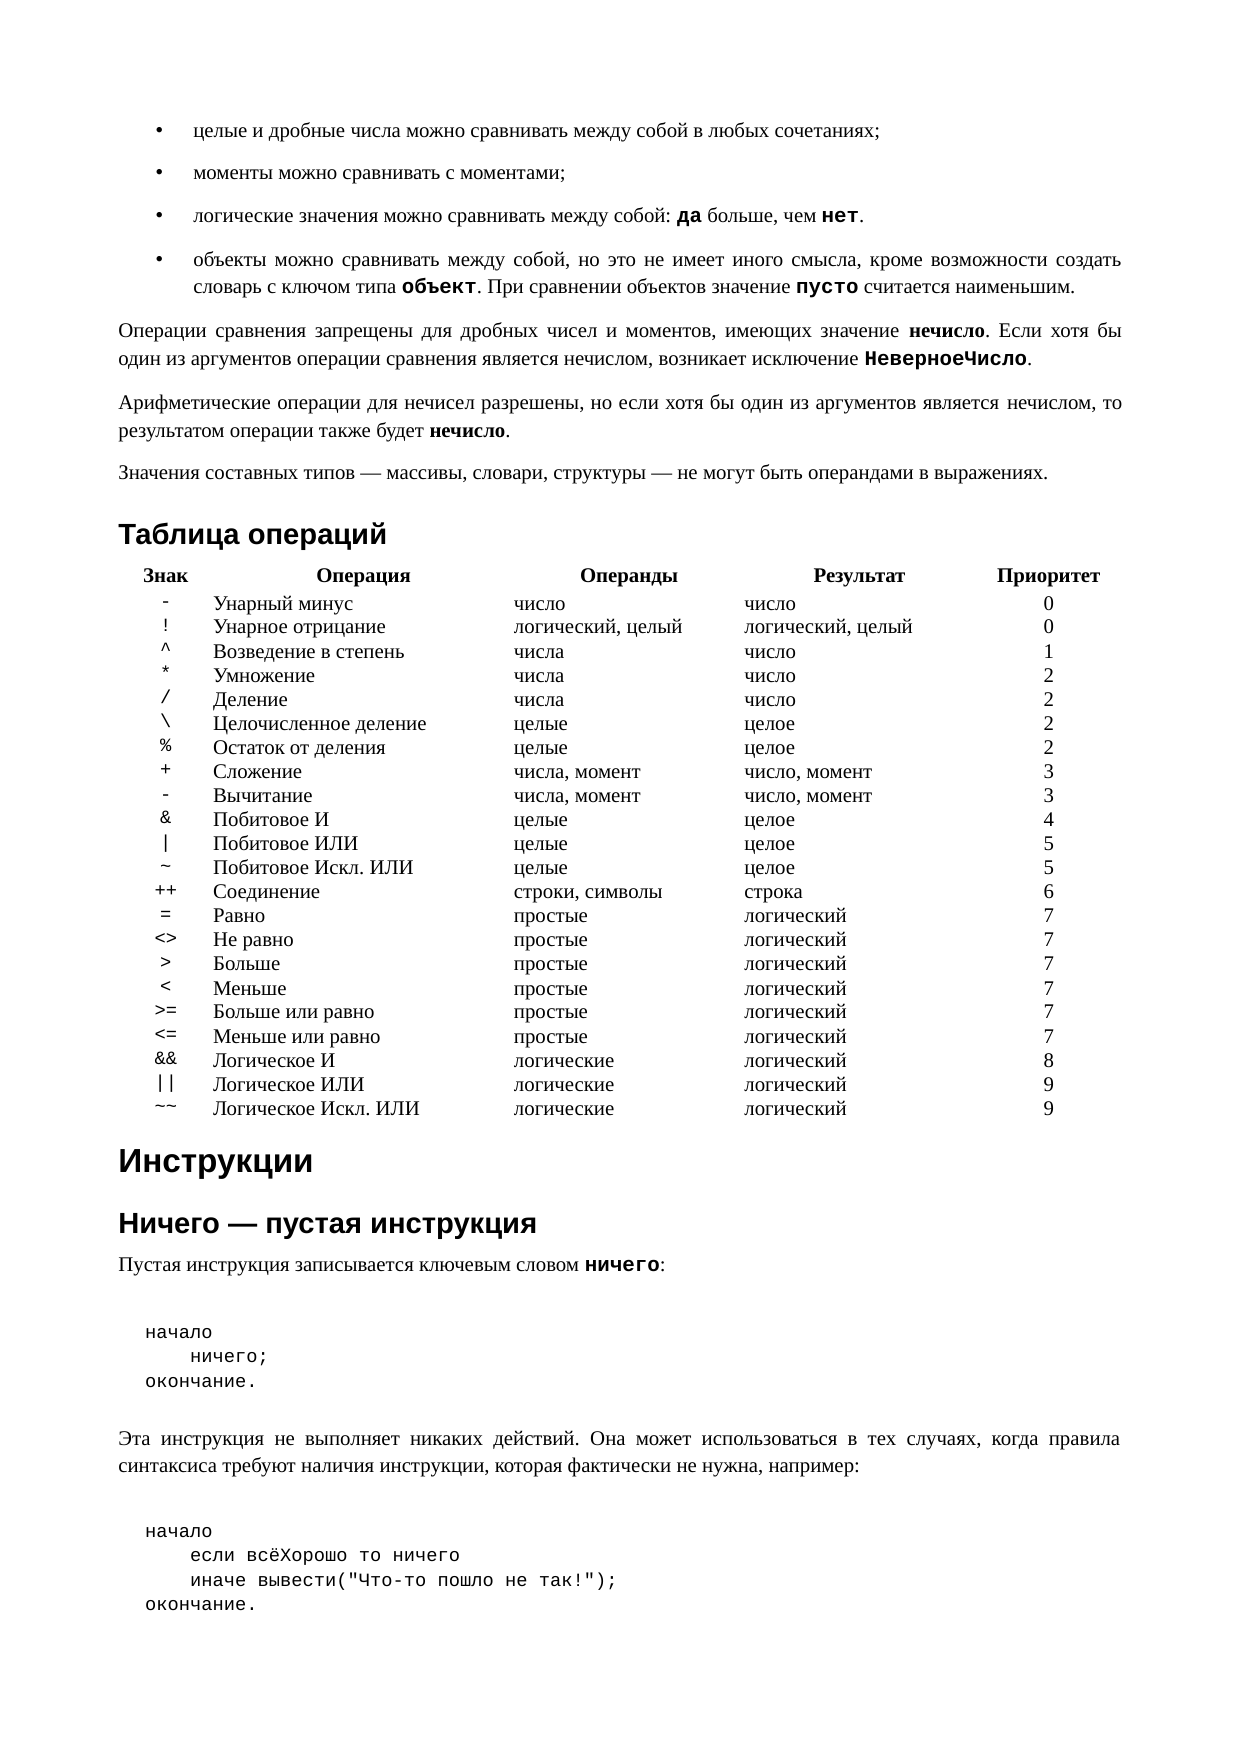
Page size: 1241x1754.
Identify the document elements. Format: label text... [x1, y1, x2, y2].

table_cell ! [118, 615, 213, 638]
table_cell <= [118, 1024, 213, 1048]
table_cell логический [744, 1096, 974, 1120]
table_cell 7 [975, 1000, 1122, 1023]
table_cell целые [514, 855, 744, 879]
table_cell Меньше или равно [213, 1024, 514, 1048]
table_cell числа [514, 639, 744, 663]
table_cell число [744, 639, 974, 663]
table_header Знак [118, 563, 213, 590]
table_cell 3 [975, 759, 1122, 783]
table_cell логический, целый [514, 615, 744, 638]
table_cell число [744, 687, 974, 711]
table_cell логический [744, 951, 974, 975]
table_cell Логическое ИЛИ [213, 1072, 514, 1096]
table_cell Унарный минус [213, 590, 514, 614]
table_cell 9 [975, 1096, 1122, 1120]
text начало если всёХорошо то ничего иначе вывести("Что-то пошло не так!"); окончание. [136, 1513, 1104, 1625]
table_cell 8 [975, 1048, 1122, 1072]
text Пустая инструкция записывается ключевым словом ничего: [118, 1252, 1122, 1278]
table_header Операция [213, 563, 514, 590]
table_cell 2 [975, 735, 1122, 759]
table_cell числа, момент [514, 783, 744, 807]
table_cell логический [744, 975, 974, 999]
table_cell целые [514, 711, 744, 735]
table_cell целое [744, 807, 974, 831]
table_cell || [118, 1072, 213, 1096]
table_cell & [118, 807, 213, 831]
table_cell Равно [213, 903, 514, 927]
table_cell целые [514, 831, 744, 855]
table_cell Умножение [213, 663, 514, 687]
table_cell число [744, 590, 974, 614]
subtitle Таблица операций [118, 517, 1122, 550]
table_cell числа [514, 687, 744, 711]
table_cell Больше или равно [213, 1000, 514, 1023]
list целые и дробные числа можно сравнивать между собой в любых сочетаниях; [156, 118, 1122, 142]
table_cell 1 [975, 639, 1122, 663]
table_cell целое [744, 711, 974, 735]
table_cell Деление [213, 687, 514, 711]
table_header Операнды [514, 563, 744, 590]
table_cell 7 [975, 1024, 1122, 1048]
table_header Приоритет [975, 563, 1122, 590]
table_cell Остаток от деления [213, 735, 514, 759]
table_cell 2 [975, 687, 1122, 711]
table_cell 0 [975, 590, 1122, 614]
table_cell целое [744, 855, 974, 879]
table_cell Унарное отрицание [213, 615, 514, 638]
table_cell строка [744, 879, 974, 903]
table_cell Соединение [213, 879, 514, 903]
table_cell && [118, 1048, 213, 1072]
table_cell целое [744, 831, 974, 855]
table_cell 7 [975, 951, 1122, 975]
table_cell Меньше [213, 975, 514, 999]
table_cell Логическое И [213, 1048, 514, 1072]
table_cell Вычитание [213, 783, 514, 807]
table_cell простые [514, 975, 744, 999]
table_cell Побитовое ИЛИ [213, 831, 514, 855]
table_cell ~ [118, 855, 213, 879]
table_cell + [118, 759, 213, 783]
table_cell логический [744, 927, 974, 951]
table_cell > [118, 951, 213, 975]
text Операции сравнения запрещены для дробных чисел и моментов, имеющих значение нечисло. Если хотя бы один из аргументов операции сравнения является нечислом, возникает исключение НеверноеЧисло. [118, 318, 1122, 372]
table_cell 5 [975, 855, 1122, 879]
table_cell простые [514, 927, 744, 951]
table_cell < [118, 975, 213, 999]
table_cell = [118, 903, 213, 927]
table_cell \ [118, 711, 213, 735]
table_cell логический [744, 1072, 974, 1096]
table_cell целое [744, 735, 974, 759]
table_cell числа, момент [514, 759, 744, 783]
table_cell логические [514, 1072, 744, 1096]
table_header Результат [744, 563, 974, 590]
table_cell 7 [975, 927, 1122, 951]
table_cell 7 [975, 975, 1122, 999]
table_cell целые [514, 807, 744, 831]
table_cell | [118, 831, 213, 855]
text начало ничего; окончание. [136, 1314, 1104, 1402]
table_cell число [744, 663, 974, 687]
table_cell числа [514, 663, 744, 687]
subtitle Ничего — пустая инструкция [118, 1206, 1122, 1240]
list логические значения можно сравнивать между собой: да больше, чем нет. [156, 202, 1122, 228]
table_cell простые [514, 1024, 744, 1048]
table_cell 5 [975, 831, 1122, 855]
list объекты можно сравнивать между собой, но это не имеет иного смысла, кроме возможности создать словарь с ключом типа объект. При сравнении объектов значение пусто считается наименьшим. [156, 247, 1122, 300]
table_cell число, момент [744, 783, 974, 807]
table_cell число [514, 590, 744, 614]
table_cell 7 [975, 903, 1122, 927]
table_cell * [118, 663, 213, 687]
table_cell Логическое Искл. ИЛИ [213, 1096, 514, 1120]
table_cell Целочисленное деление [213, 711, 514, 735]
table_cell - [118, 783, 213, 807]
table_cell логический [744, 1048, 974, 1072]
table_cell Сложение [213, 759, 514, 783]
table_cell ++ [118, 879, 213, 903]
table_cell - [118, 590, 213, 614]
table_cell <> [118, 927, 213, 951]
table_cell Побитовое И [213, 807, 514, 831]
table_cell целые [514, 735, 744, 759]
table_cell простые [514, 903, 744, 927]
table_cell логический [744, 903, 974, 927]
table_cell логические [514, 1096, 744, 1120]
table_cell строки, символы [514, 879, 744, 903]
table_cell логические [514, 1048, 744, 1072]
list моменты можно сравнивать с моментами; [156, 160, 1122, 184]
text Эта инструкция не выполняет никаких действий. Она может использоваться в тех случаях, когда правила синтаксиса требуют наличия инструкции, которая фактически не нужна, например: [118, 1426, 1122, 1477]
table_cell / [118, 687, 213, 711]
text Значения составных типов — массивы, словари, структуры — не могут быть операндами в выражениях. [118, 460, 1122, 484]
table_cell 2 [975, 663, 1122, 687]
table_cell число, момент [744, 759, 974, 783]
table_cell 9 [975, 1072, 1122, 1096]
table_cell простые [514, 1000, 744, 1023]
subtitle Инструкции [118, 1141, 1122, 1179]
table_cell % [118, 735, 213, 759]
table_cell Не равно [213, 927, 514, 951]
table_cell Больше [213, 951, 514, 975]
table_cell 0 [975, 615, 1122, 638]
table_cell ~~ [118, 1096, 213, 1120]
table_cell 6 [975, 879, 1122, 903]
text Арифметические операции для нечисел разрешены, но если хотя бы один из аргументов является нечислом, то результатом операции также будет нечисло. [118, 390, 1122, 442]
table_cell логический [744, 1024, 974, 1048]
table_cell 2 [975, 711, 1122, 735]
table_cell 4 [975, 807, 1122, 831]
table_cell >= [118, 1000, 213, 1023]
table_cell логический, целый [744, 615, 974, 638]
table_cell логический [744, 1000, 974, 1023]
table_cell Побитовое Искл. ИЛИ [213, 855, 514, 879]
table_cell Возведение в степень [213, 639, 514, 663]
table_cell простые [514, 951, 744, 975]
table_cell 3 [975, 783, 1122, 807]
table_cell ^ [118, 639, 213, 663]
